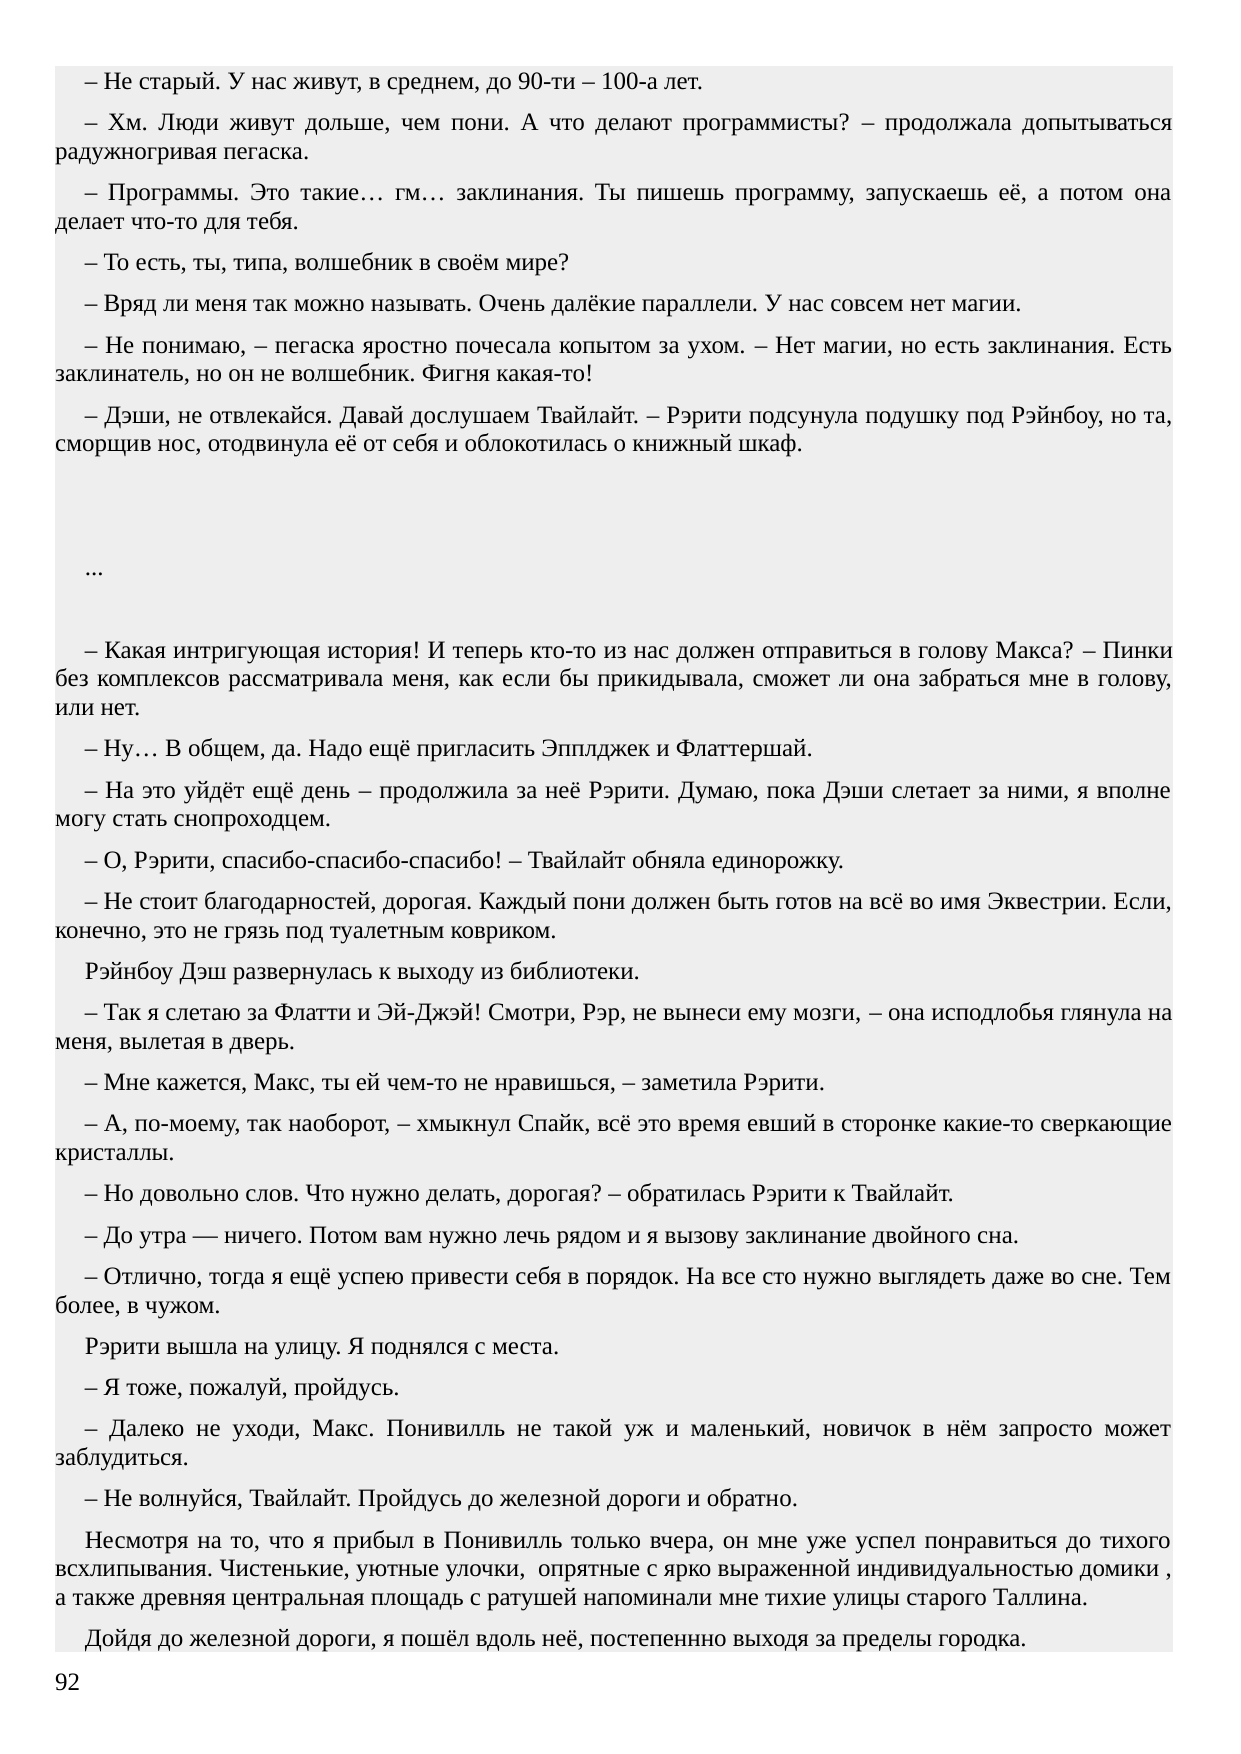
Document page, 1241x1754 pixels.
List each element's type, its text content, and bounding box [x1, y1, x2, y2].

text – Отлично, тогда я ещё успею привести себя в порядок. На все сто нужно выглядеть даже во сне. Тем более, в чужом. [55, 1261, 1173, 1318]
text – Не старый. У нас живут, в среднем, до 90-ти – 100-а лет. [55, 66, 1173, 95]
text – Не понимаю, – пегаска яростно почесала копытом за ухом. – Нет магии, но есть заклинания. Есть заклинатель, но он не волшебник. Фигня какая-то! [55, 330, 1173, 387]
text – Дэши, не отвлекайся. Давай дослушаем Твайлайт. – Рэрити подсунула подушку под Рэйнбоу, но та, сморщив нос, отодвинула её от себя и облокотилась о книжный шкаф. [55, 400, 1173, 457]
text – Мне кажется, Макс, ты ей чем-то не нравишься, – заметила Рэрити. [55, 1067, 1173, 1096]
text – Не стоит благодарностей, дорогая. Каждый пони должен быть готов на всё во имя Эквестрии. Если, конечно, это не грязь под туалетным ковриком. [55, 886, 1173, 943]
text – Далеко не уходи, Макс. Понивилль не такой уж и маленький, новичок в нём запросто может заблудиться. [55, 1413, 1173, 1471]
text – На это уйдёт ещё день – продолжила за неё Рэрити. Думаю, пока Дэши слетает за ними, я вполне могу стать снопроходцем. [55, 775, 1173, 832]
text – Но довольно слов. Что нужно делать, дорогая? – обратилась Рэрити к Твайлайт. [55, 1178, 1173, 1207]
text – Какая интригующая история! И теперь кто-то из нас должен отправиться в голову Макса? – Пинки без комплексов рассматривала меня, как если бы прикидывала, сможет ли она забраться мне в голову, или нет. [55, 635, 1173, 721]
text – Я тоже, пожалуй, пройдусь. [55, 1372, 1173, 1401]
text – О, Рэрити, спасибо-спасибо-спасибо! – Твайлайт обняла единорожку. [55, 845, 1173, 873]
text Несмотря на то, что я прибыл в Понивилль только вчера, он мне уже успел понравиться до тихого всхлипывания. Чистенькие, уютные улочки, опрятные с ярко выраженной индивидуальностью домики , а также древняя центральная площадь с ратушей напоминали мне тихие улицы старого Таллина. [55, 1525, 1173, 1611]
text – А, по-моему, так наоборот, – хмыкнул Спайк, всё это время евший в сторонке какие-то сверкающие кристаллы. [55, 1108, 1173, 1166]
text Рэрити вышла на улицу. Я поднялся с места. [55, 1331, 1173, 1360]
text – Не волнуйся, Твайлайт. Пройдусь до железной дороги и обратно. [55, 1483, 1173, 1512]
text Рэйнбоу Дэш развернулась к выходу из библиотеки. [55, 956, 1173, 985]
text – До утра — ничего. Потом вам нужно лечь рядом и я вызову заклинание двойного сна. [55, 1220, 1173, 1248]
text – Программы. Это такие… гм… заклинания. Ты пишешь программу, запускаешь её, а потом она делает что-то для тебя. [55, 177, 1173, 235]
text ... [55, 552, 1173, 581]
text – Так я слетаю за Флатти и Эй-Джэй! Смотри, Рэр, не вынеси ему мозги, – она исподлобья глянула на меня, вылетая в дверь. [55, 997, 1173, 1055]
text Дойдя до железной дороги, я пошёл вдоль неё, постепеннно выходя за пределы городка. [55, 1623, 1173, 1652]
text – Хм. Люди живут дольше, чем пони. А что делают программисты? – продолжала допытываться радужногривая пегаска. [55, 107, 1173, 165]
text – Вряд ли меня так можно называть. Очень далёкие параллели. У нас совсем нет магии. [55, 288, 1173, 317]
text – То есть, ты, типа, волшебник в своём мире? [55, 247, 1173, 276]
text – Ну… В общем, да. Надо ещё пригласить Эпплджек и Флаттершай. [55, 733, 1173, 762]
